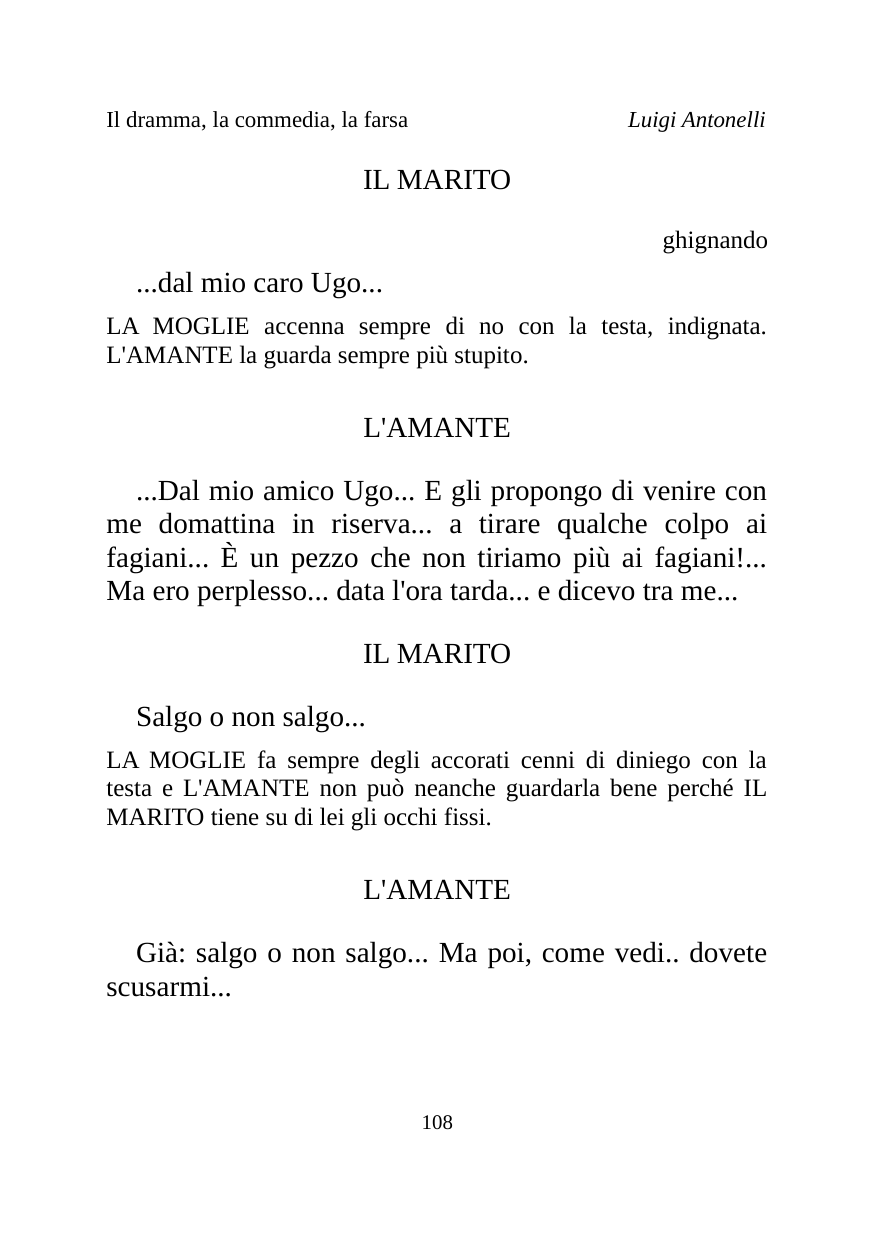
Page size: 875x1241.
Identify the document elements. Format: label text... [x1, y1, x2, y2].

text L'AMANTE [106, 410, 768, 443]
text ...dal mio caro Ugo... [106, 266, 768, 299]
text IL MARITO [106, 162, 768, 196]
text LA MOGLIE accenna sempre di no con la testa, indignata. L'AMANTE la guarda sempre più stupito. [106, 311, 768, 368]
text IL MARITO [106, 636, 768, 670]
text ...Dal mio amico Ugo... E gli propongo di venire con me domattina in riserva... a tirare qualche colpo ai fagiani... È un pezzo che non tiriamo più ai fagiani!... Ma ero perplesso... data l'ora tarda... e dicevo tra me... [106, 473, 768, 607]
text Salgo o non salgo... [106, 699, 768, 733]
text Già: salgo o non salgo... Ma poi, come vedi.. dovete scusarmi... [106, 935, 768, 1002]
text L'AMANTE [106, 872, 768, 906]
text ghignando [431, 225, 768, 254]
text LA MOGLIE fa sempre degli accorati cenni di diniego con la testa e L'AMANTE non può neanche guardarla bene perché IL MARITO tiene su di lei gli occhi fissi. [106, 745, 768, 831]
